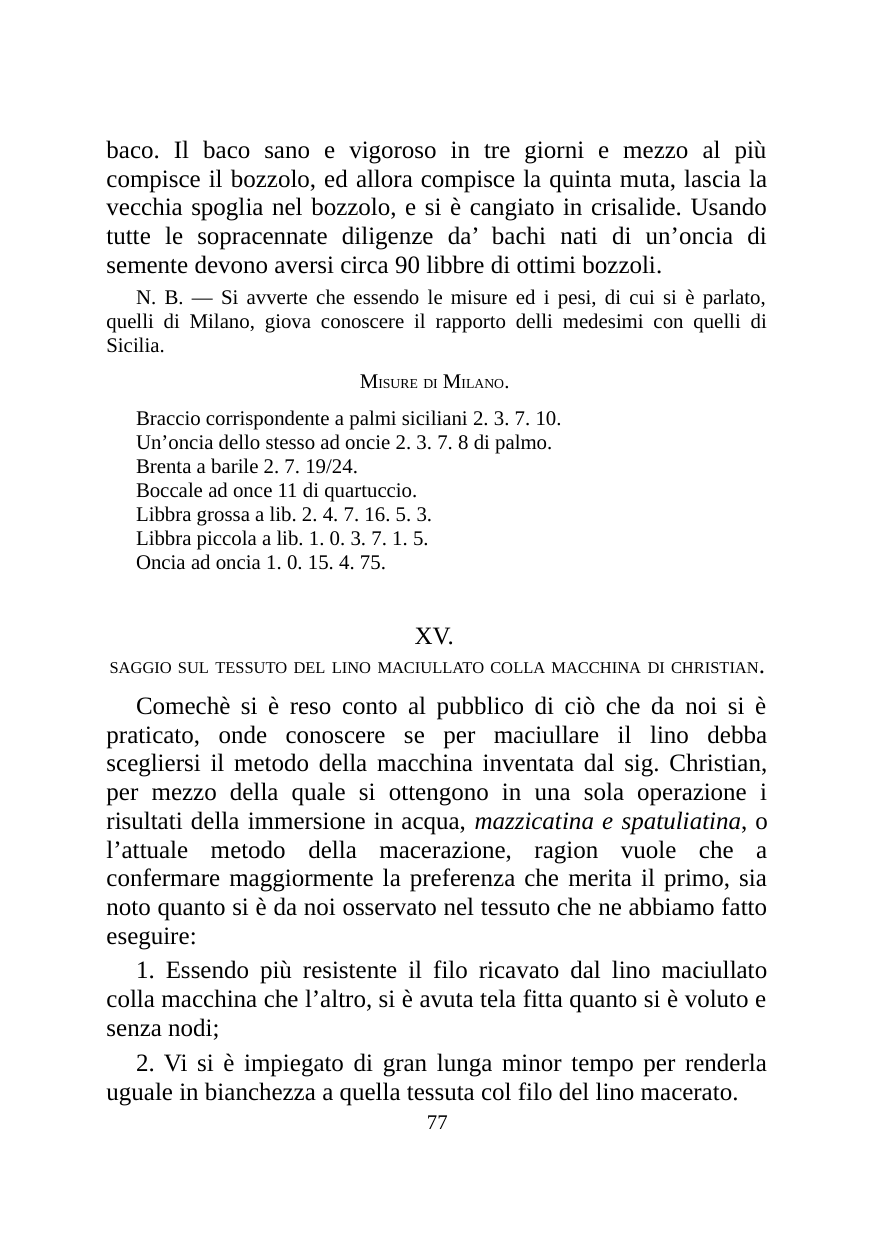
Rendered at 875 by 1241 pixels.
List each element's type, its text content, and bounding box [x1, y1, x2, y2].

subtitle XV. saggio sul tessuto del lino maciullato colla macchina di christian. [106, 621, 768, 678]
text 2. Vi si è impiegato di gran lunga minor tempo per renderla uguale in bianchezza a quella tessuta col filo del lino macerato. [106, 1048, 768, 1105]
text 1. Essendo più resistente il filo ricavato dal lino maciullato colla macchina che l’altro, si è avuta tela fitta quanto si è voluto e senza nodi; [106, 956, 768, 1042]
subtitle Misure di Milano. [106, 369, 768, 393]
text Oncia ad oncia 1. 0. 15. 4. 75. [106, 550, 768, 574]
text baco. Il baco sano e vigoroso in tre giorni e mezzo al più compisce il bozzolo, ed allora compisce la quinta muta, lascia la vecchia spoglia nel bozzolo, e si è cangiato in crisalide. Usando tutte le sopracennate diligenze da’ bachi nati di un’oncia di semente devono aversi circa 90 libbre di ottimi bozzoli. [106, 135, 768, 279]
text Braccio corrispondente a palmi siciliani 2. 3. 7. 10. [106, 406, 768, 430]
text Libbra grossa a lib. 2. 4. 7. 16. 5. 3. [106, 502, 768, 526]
text Brenta a barile 2. 7. 19/24. [106, 454, 768, 478]
text Boccale ad once 11 di quartuccio. [106, 478, 768, 502]
text Un’oncia dello stesso ad oncie 2. 3. 7. 8 di palmo. [106, 430, 768, 454]
text Comechè si è reso conto al pubblico di ciò che da noi si è praticato, onde conoscere se per maciullare il lino debba scegliersi il metodo della macchina inventata dal sig. Christian, per mezzo della quale si ottengono in una sola operazione i risultati della immersione in acqua, mazzicatina e spatuliatina, o l’attuale metodo della macerazione, ragion vuole che a confermare maggiormente la preferenza che merita il primo, sia noto quanto si è da noi osservato nel tessuto che ne abbiamo fatto eseguire: [106, 691, 768, 950]
text N. B. — Si avverte che essendo le misure ed i pesi, di cui si è parlato, quelli di Milano, giova conoscere il rapporto delli medesimi con quelli di Sicilia. [106, 285, 768, 357]
text Libbra piccola a lib. 1. 0. 3. 7. 1. 5. [106, 526, 768, 550]
